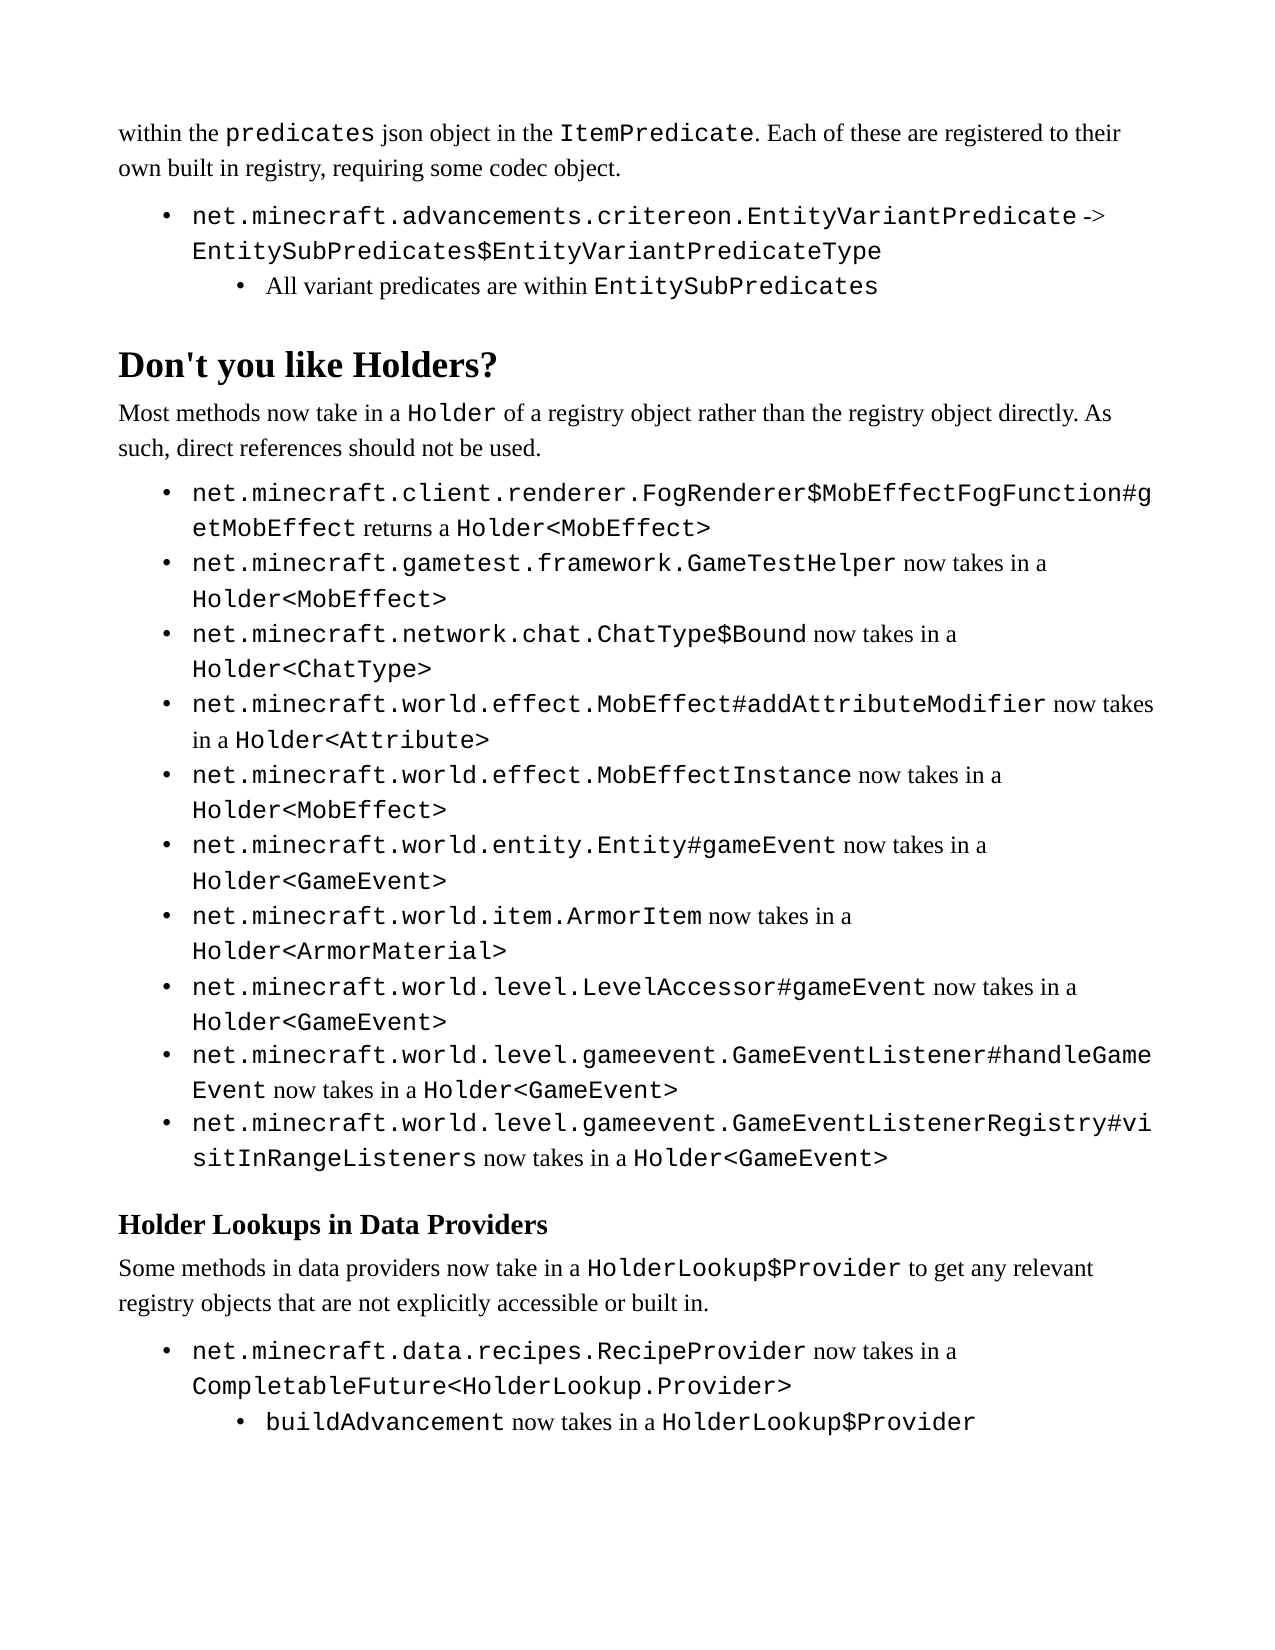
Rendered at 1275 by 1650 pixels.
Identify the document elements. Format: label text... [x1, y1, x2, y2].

list net.minecraft.world.entity.Entity#gameEvent now takes in a Holder<GameEvent> [162, 831, 1157, 897]
list net.minecraft.gametest.framework.GameTestHelper now takes in a Holder<MobEffect> [162, 548, 1157, 614]
list net.minecraft.advancements.critereon.EntityVariantPredicate -> EntitySubPredicates$EntityVariantPredicateType [162, 201, 1157, 267]
text Most methods now take in a Holder of a registry object rather than the registry object directly. As such, direct references should not be used. [118, 398, 1157, 462]
list net.minecraft.world.item.ArmorItem now takes in a Holder<ArmorMaterial> [162, 901, 1157, 967]
list net.minecraft.world.level.LevelAccessor#gameEvent now takes in a Holder<GameEvent> [162, 972, 1157, 1038]
subtitle Holder Lookups in Data Providers [118, 1207, 1157, 1241]
list net.minecraft.world.level.gameevent.GameEventListener#handleGameEvent now takes in a Holder<GameEvent> [162, 1042, 1157, 1106]
text within the predicates json object in the ItemPredicate. Each of these are registered to their own built in registry, requiring some codec object. [118, 118, 1157, 182]
text Some methods in data providers now take in a HolderLookup$Provider to get any relevant registry objects that are not explicitly accessible or built in. [118, 1253, 1157, 1317]
subtitle Don't you like Holders? [118, 342, 1157, 385]
list net.minecraft.data.recipes.RecipeProvider now takes in a CompletableFuture<HolderLookup.Provider> [162, 1336, 1157, 1402]
list buildAdvancement now takes in a HolderLookup$Provider [236, 1407, 1157, 1437]
list net.minecraft.client.renderer.FogRenderer$MobEffectFogFunction#getMobEffect returns a Holder<MobEffect> [162, 481, 1157, 544]
list net.minecraft.world.effect.MobEffectInstance now takes in a Holder<MobEffect> [162, 760, 1157, 826]
list net.minecraft.network.chat.ChatType$Bound now takes in a Holder<ChatType> [162, 619, 1157, 685]
list All variant predicates are within EntitySubPredicates [236, 271, 1157, 302]
list net.minecraft.world.level.gameevent.GameEventListenerRegistry#visitInRangeListeners now takes in a Holder<GameEvent> [162, 1110, 1157, 1174]
list net.minecraft.world.effect.MobEffect#addAttributeModifier now takes in a Holder<Attribute> [162, 689, 1157, 756]
